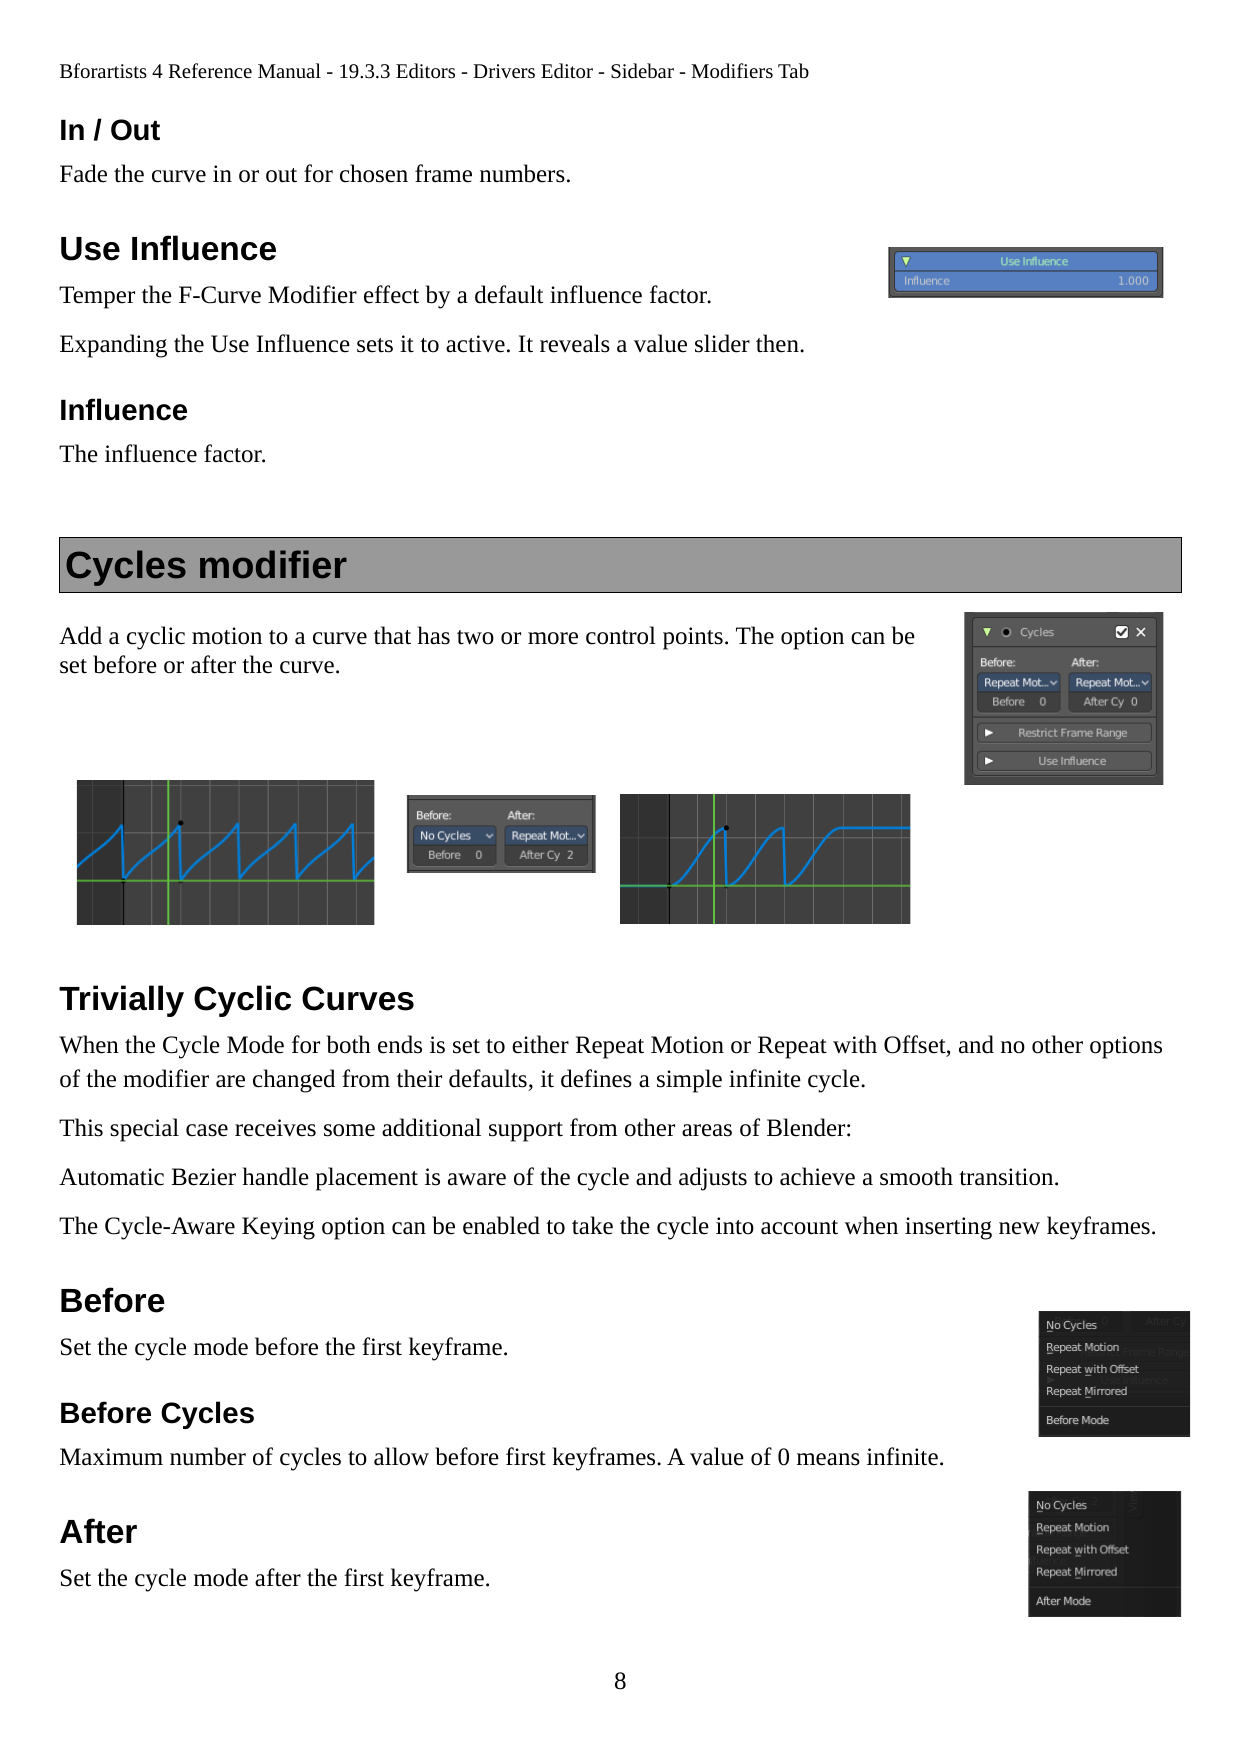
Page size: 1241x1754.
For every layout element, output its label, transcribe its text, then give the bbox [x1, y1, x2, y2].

subtitle Use Influence [59, 229, 1181, 267]
text Maximum number of cycles to allow before first keyframes. A value of 0 means infinite. [59, 1442, 1181, 1471]
text Set the cycle mode after the first keyframe. [59, 1563, 1028, 1592]
text Expanding the Use Influence sets it to active. It reveals a value slider then. [59, 329, 1181, 358]
table_header Cycles modifier [60, 538, 1181, 592]
subtitle Trivially Cyclic Curves [59, 979, 1181, 1017]
text Automatic Bezier handle placement is aware of the cycle and adjusts to achieve a smooth transition. [59, 1162, 1181, 1191]
text Add a cyclic motion to a curve that has two or more control points. The option can be set before or after the curve. [59, 621, 964, 678]
picture [76, 780, 375, 925]
text When the Cycle Mode for both ends is set to either Repeat Motion or Repeat with Offset, and no other options of the modifier are changed from their defaults, it defines a simple infinite cycle. [59, 1030, 1181, 1093]
picture [888, 247, 1164, 298]
text Temper the F-Curve Modifier effect by a default influence factor. [59, 280, 1181, 309]
text The Cycle-Aware Keying option can be enabled to take the cycle into account when inserting new keyframes. [59, 1211, 1181, 1240]
picture [620, 794, 911, 924]
text Set the cycle mode before the first keyframe. [59, 1332, 1038, 1361]
text This special case receives some additional support from other areas of Blender: [59, 1113, 1181, 1142]
subtitle Influence [59, 393, 1181, 426]
picture [964, 612, 1164, 785]
picture [1028, 1491, 1182, 1617]
subtitle In / Out [59, 113, 1181, 146]
subtitle After [59, 1512, 1028, 1551]
text The influence factor. [59, 439, 1181, 468]
subtitle Before Cycles [59, 1396, 1038, 1430]
picture [1038, 1311, 1191, 1437]
picture [406, 795, 596, 873]
subtitle Before [59, 1281, 1181, 1320]
text Fade the curve in or out for chosen frame numbers. [59, 159, 1181, 188]
